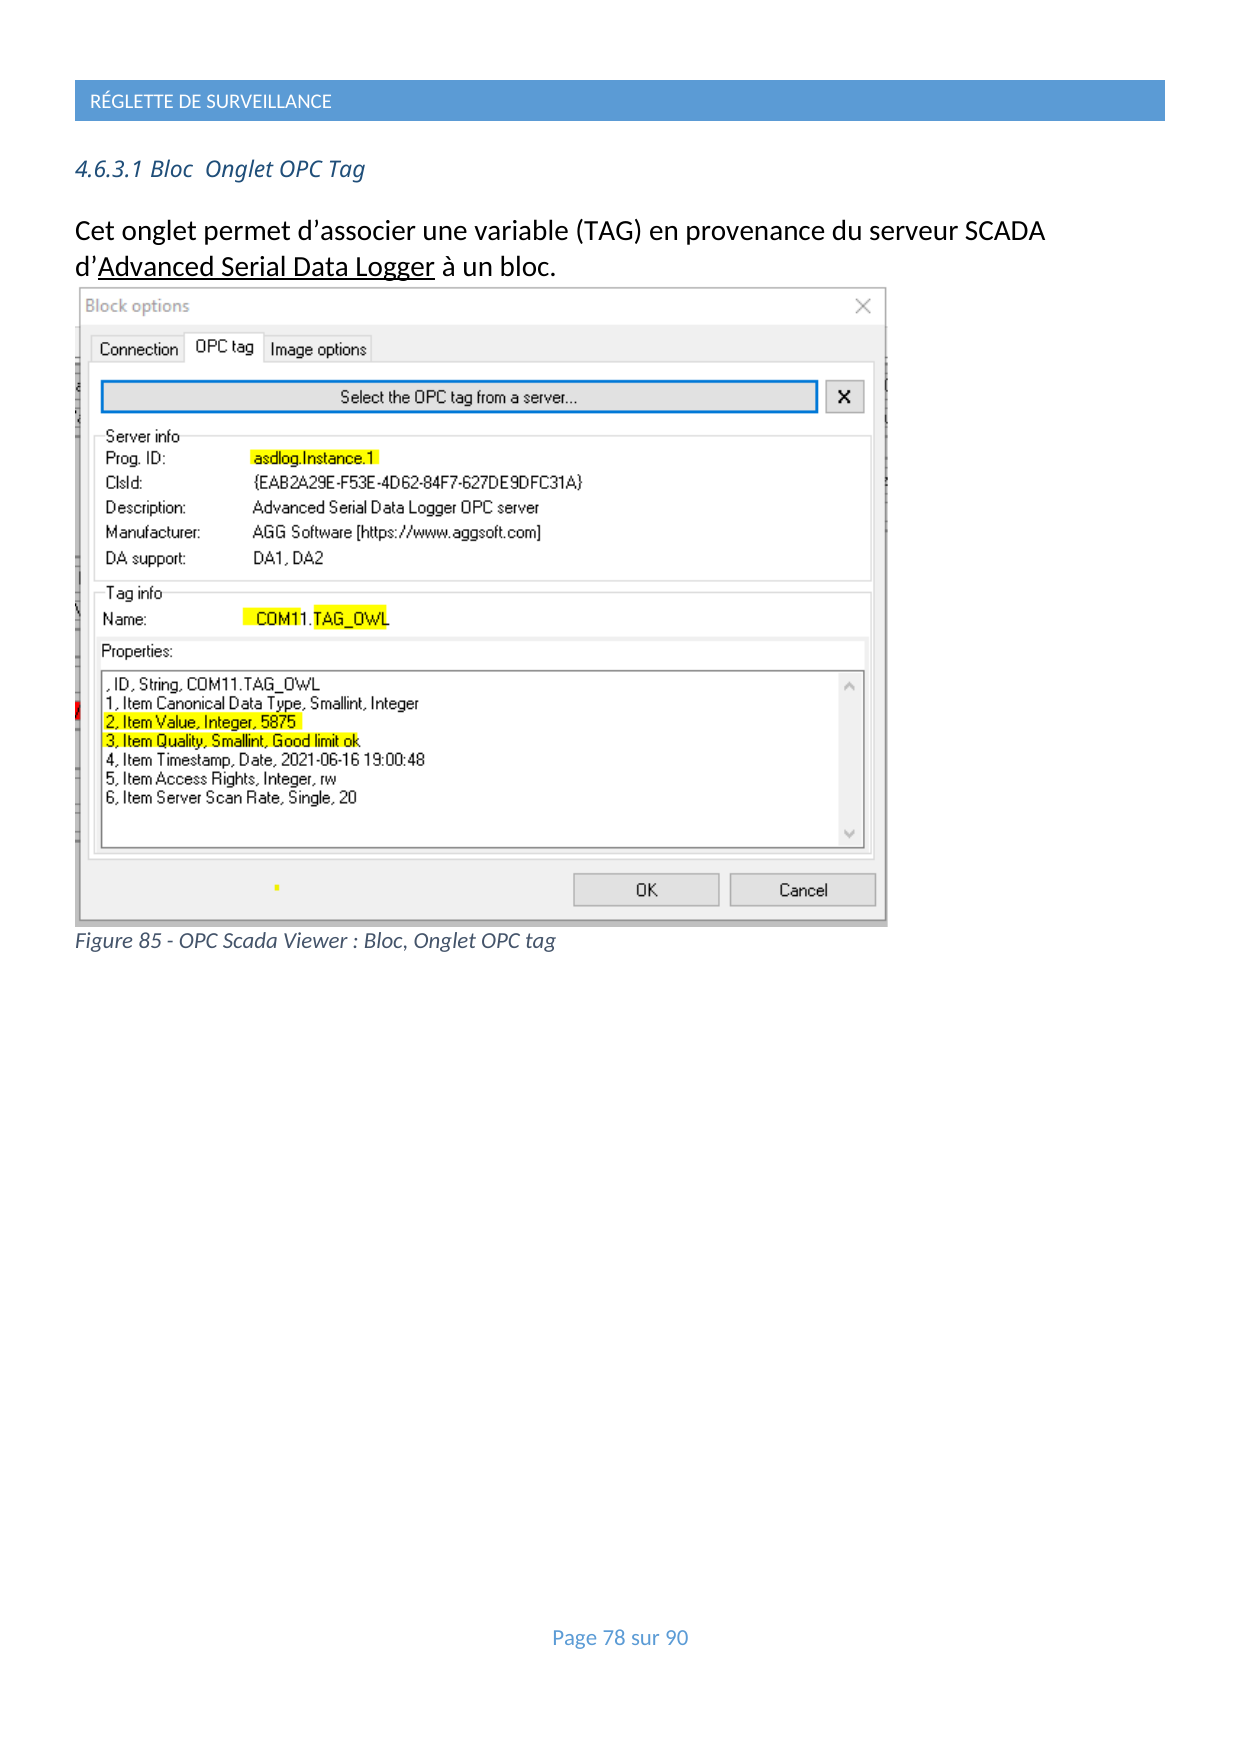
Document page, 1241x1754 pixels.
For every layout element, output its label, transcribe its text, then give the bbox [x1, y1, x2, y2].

text Cet onglet permet d’associer une variable (TAG) en provenance du serveur SCADA d’Advanced Serial Data Logger à un bloc. [75, 212, 1165, 283]
text Figure 85 - OPC Scada Viewer : Bloc, Onglet OPC tag [75, 926, 1165, 954]
subtitle 4.6.3.1 Bloc Onglet OPC Tag [75, 153, 1165, 184]
